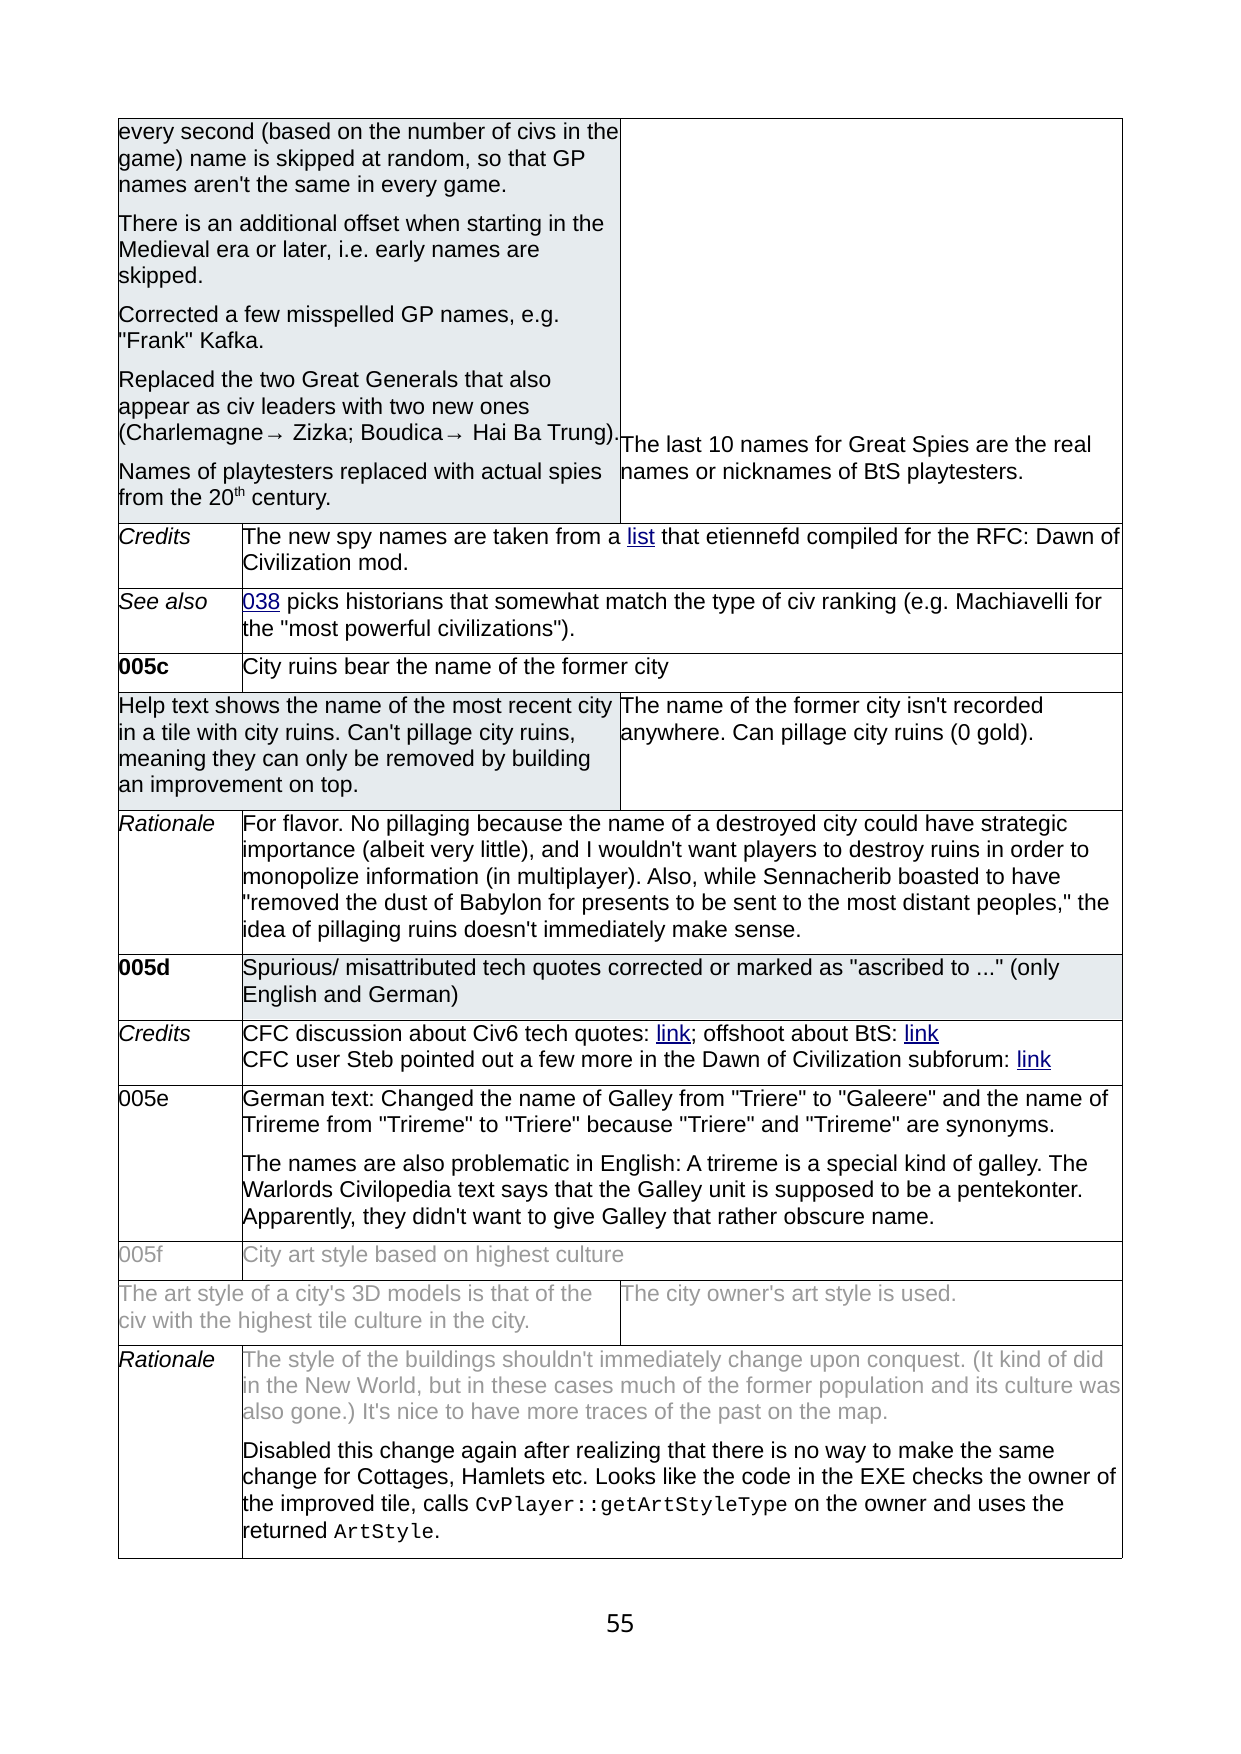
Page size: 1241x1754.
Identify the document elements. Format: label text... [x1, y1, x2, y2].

table_cell Credits [119, 524, 242, 588]
table_cell 005e [119, 1086, 242, 1241]
table_cell The art style of a city's 3D models is that of the civ with the highest tile culture in the city. [119, 1281, 620, 1345]
table_cell The city owner's art style is used. [621, 1281, 1122, 1345]
table_cell Rationale [119, 811, 242, 954]
table_cell 005f [119, 1242, 242, 1280]
table_cell Spurious/ misattributed tech quotes corrected or marked as "ascribed to ..." (only English and German) [243, 955, 1122, 1019]
table_cell 005c [119, 654, 242, 692]
table_cell Credits [119, 1021, 242, 1085]
table_cell CFC discussion about Civ6 tech quotes: link; offshoot about BtS: link CFC user Steb pointed out a few more in the Dawn of Civilization subforum: link [243, 1021, 1122, 1085]
table_cell Help text shows the name of the most recent city in a tile with city ruins. Can't pillage city ruins, meaning they can only be removed by building an improvement on top. [119, 693, 620, 810]
table_cell The last 10 names for Great Spies are the real names or nicknames of BtS playtesters. [621, 119, 1122, 523]
table_cell For flavor. No pillaging because the name of a destroyed city could have strategic importance (albeit very little), and I wouldn't want players to destroy ruins in order to monopolize information (in multiplayer). Also, while Sennacherib boasted to have "removed the dust of Babylon for presents to be sent to the most distant peoples," the idea of pillaging ruins doesn't immediately make sense. [243, 811, 1122, 954]
table_cell The style of the buildings shouldn't immediately change upon conquest. (It kind of did in the New World, but in these cases much of the former population and its culture was also gone.) It's nice to have more traces of the past on the map. Disabled this change again after realizing that there is no way to make the same change for Cottages, Hamlets etc. Looks like the code in the EXE checks the owner of the improved tile, calls CvPlayer::getArtStyleType on the owner and uses the returned ArtStyle. [243, 1346, 1122, 1557]
table_cell City ruins bear the name of the former city [243, 654, 1122, 692]
table_cell 005d [119, 955, 242, 1019]
table_cell City art style based on highest culture [243, 1242, 1122, 1280]
table_cell The name of the former city isn't recorded anywhere. Can pillage city ruins (0 gold). [621, 693, 1122, 810]
table_cell Rationale [119, 1346, 242, 1557]
table_cell The new spy names are taken from a list that etiennefd compiled for the RFC: Dawn of Civilization mod. [243, 524, 1122, 588]
table_cell See also [119, 589, 242, 653]
table_cell German text: Changed the name of Galley from "Triere" to "Galeere" and the name of Trireme from "Trireme" to "Triere" because "Triere" and "Trireme" are synonyms. The names are also problematic in English: A trireme is a special kind of galley. The Warlords Civilopedia text says that the Galley unit is supposed to be a pentekonter. Apparently, they didn't want to give Galley that rather obscure name. [243, 1086, 1122, 1241]
table_cell every second (based on the number of civs in the game) name is skipped at random, so that GP names aren't the same in every game. There is an additional offset when starting in the Medieval era or later, i.e. early names are skipped. Corrected a few misspelled GP names, e.g. "Frank" Kafka. Replaced the two Great Generals that also appear as civ leaders with two new ones (Charlemagne→ Zizka; Boudica→ Hai Ba Trung). Names of playtesters replaced with actual spies from the 20th century. [119, 119, 620, 523]
table_cell 038 picks historians that somewhat match the type of civ ranking (e.g. Machiavelli for the "most powerful civilizations"). [243, 589, 1122, 653]
